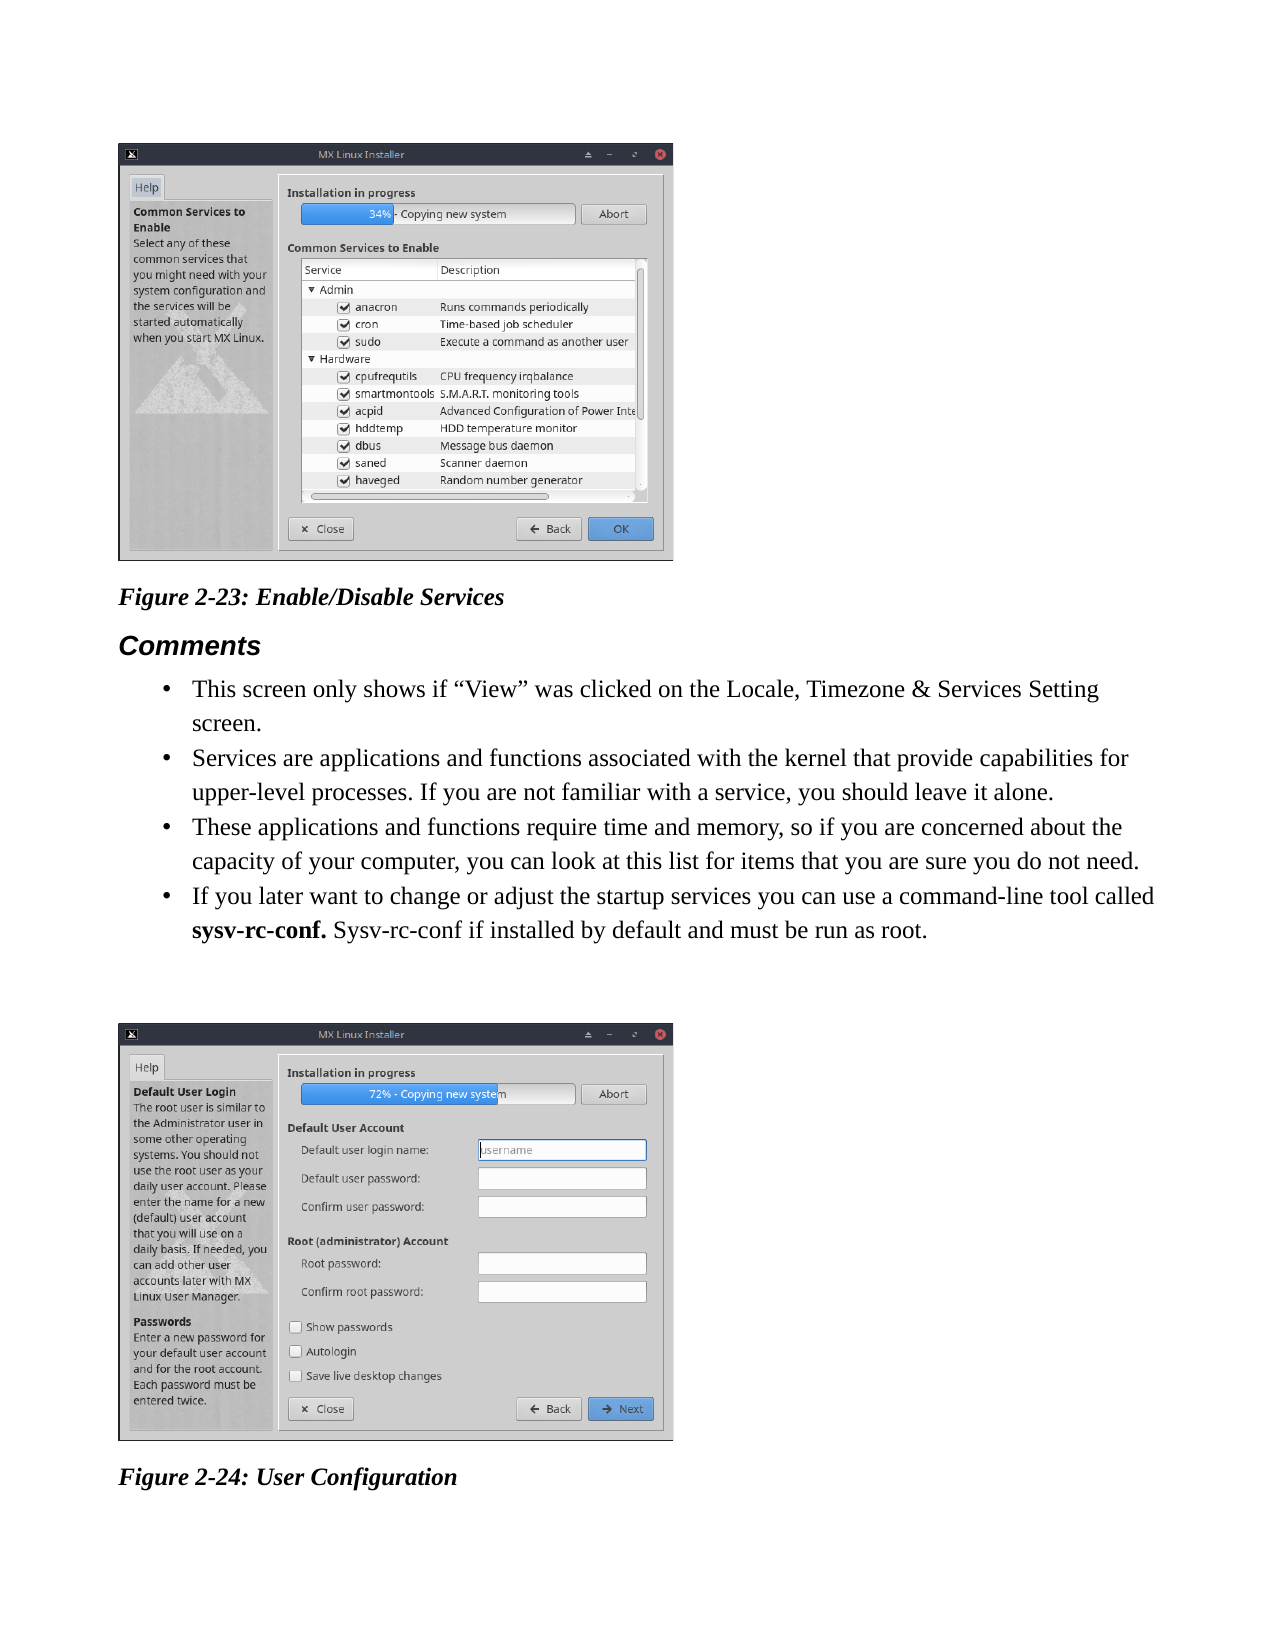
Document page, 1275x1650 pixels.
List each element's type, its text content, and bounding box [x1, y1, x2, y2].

picture [118, 1023, 674, 1441]
list This screen only shows if “View” was clicked on the Locale, Timezone & Services Setting screen. [162, 674, 1157, 737]
text Figure 2-23: Enable/Disable Services [118, 118, 1157, 611]
list These applications and functions require time and memory, so if you are concerned about the capacity of your computer, you can look at this list for items that you are sure you do not need. [162, 812, 1157, 875]
picture [118, 143, 674, 561]
list Services are applications and functions associated with the kernel that provide capabilities for upper-level processes. If you are not familiar with a service, you should leave it alone. [162, 743, 1157, 806]
list If you later want to change or adjust the startup services you can use a command-line tool called sysv-rc-conf. Sysv-rc-conf if installed by default and must be run as root. [162, 881, 1157, 944]
text Figure 2-24: User Configuration [118, 999, 1157, 1491]
subtitle Comments [118, 629, 1157, 661]
